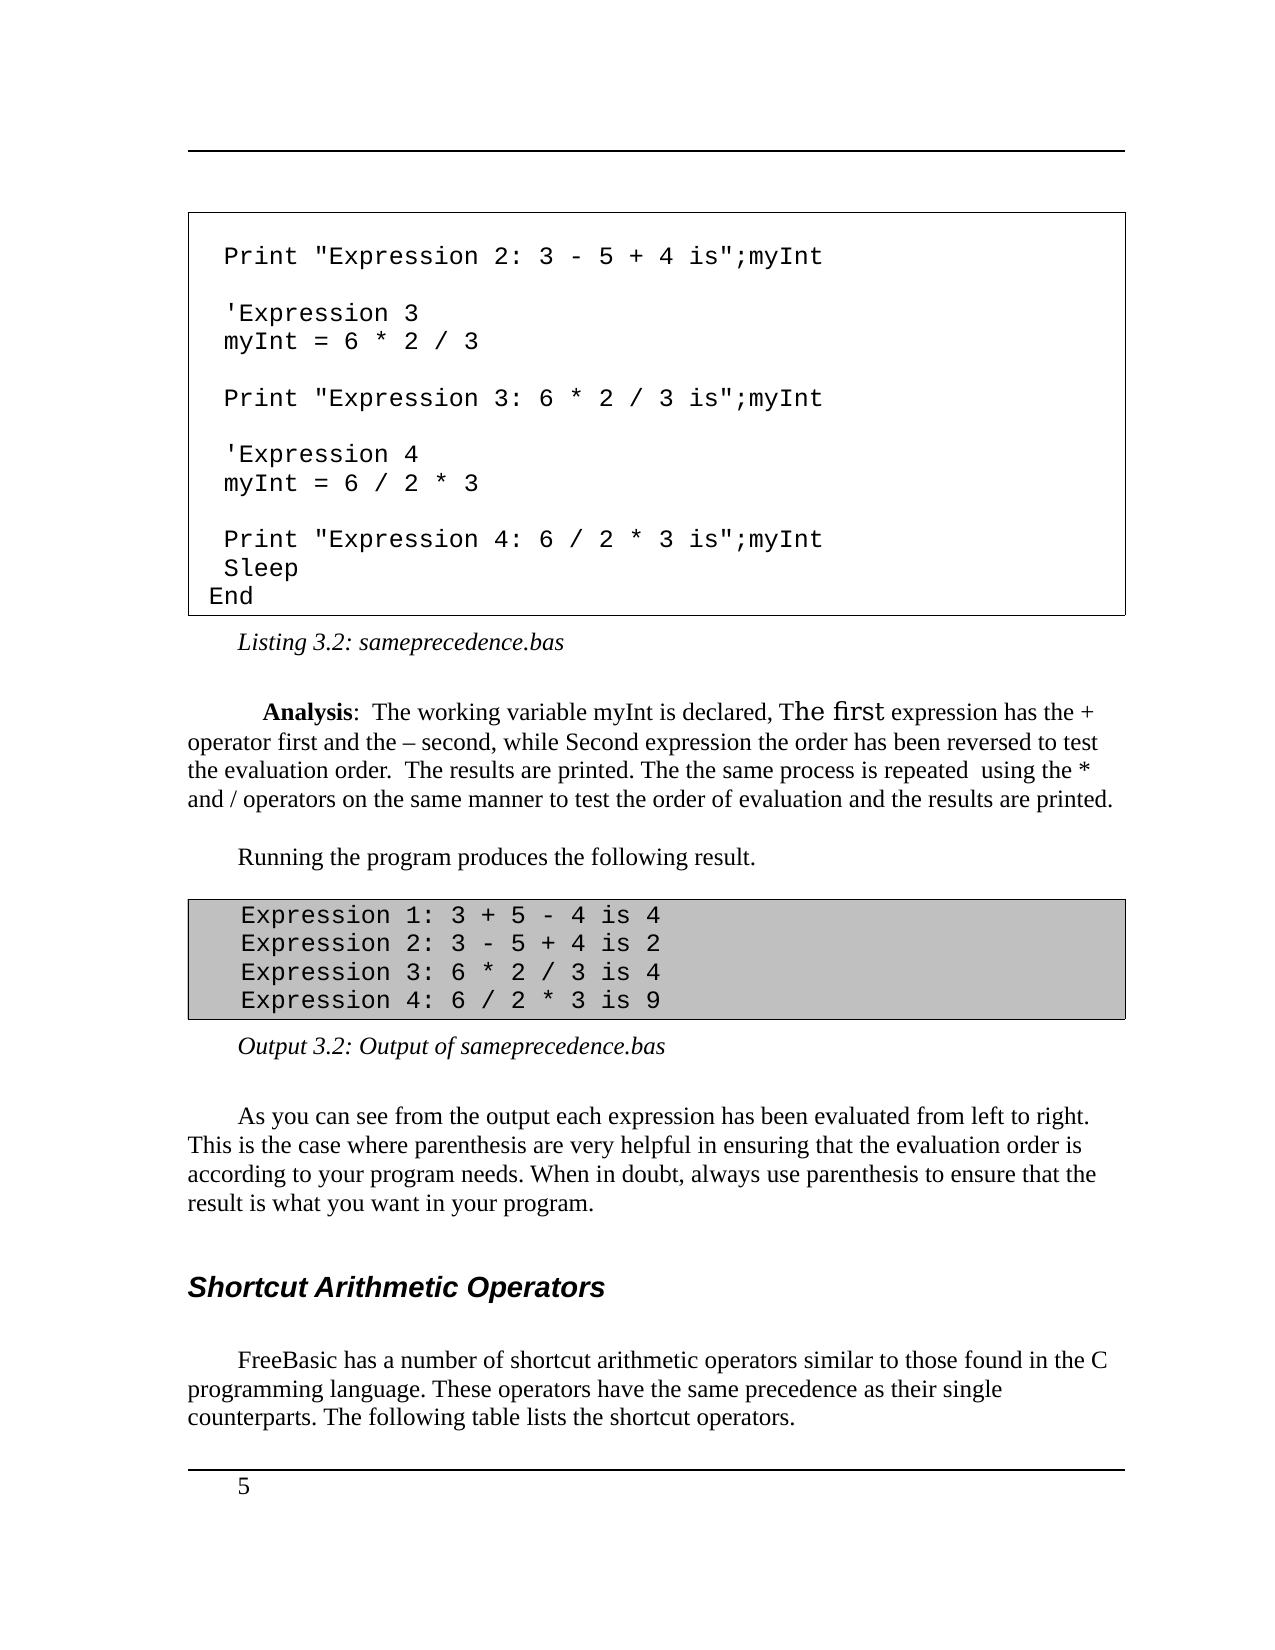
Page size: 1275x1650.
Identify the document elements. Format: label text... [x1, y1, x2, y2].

text 'Expression 4 [189, 439, 1125, 467]
text Expression 1: 3 + 5 - 4 is 4 [189, 900, 1125, 928]
text FreeBasic has a number of shortcut arithmetic operators similar to those found in the C programming language. These operators have the same precedence as their single counterparts. The following table lists the shortcut operators. [187, 1345, 1125, 1431]
text myInt = 6 * 2 / 3 [189, 325, 1125, 357]
text Expression 4: 6 / 2 * 3 is 9 [189, 984, 1125, 1019]
text Analysis: The working variable myInt is declared, The first expression has the + operator first and the – second, while Second expression the order has been reversed to test the evaluation order. The results are printed. The the same process is repeated using the * and / operators on the same manner to test the order of evaluation and the results are printed. [187, 697, 1125, 813]
text Print "Expression 2: 3 - 5 + 4 is";myInt [189, 240, 1125, 272]
text Output 3.2: Output of sameprecedence.bas [187, 1031, 1125, 1060]
text Print "Expression 3: 6 * 2 / 3 is";myInt [189, 382, 1125, 413]
text Listing 3.2: sameprecedence.bas [187, 627, 1125, 656]
text Running the program produces the following result. [187, 842, 1125, 871]
text Expression 3: 6 * 2 / 3 is 4 [189, 956, 1125, 984]
text As you can see from the output each expression has been evaluated from left to right. This is the case where parenthesis are very helpful in ensuring that the evaluation order is according to your program needs. When in doubt, always use parenthesis to ensure that the result is what you want in your program. [187, 1101, 1125, 1216]
subtitle Shortcut Arithmetic Operators [187, 1270, 1125, 1304]
text Expression 2: 3 - 5 + 4 is 2 [189, 928, 1125, 956]
text Print "Expression 4: 6 / 2 * 3 is";myInt [189, 524, 1125, 552]
text End [189, 580, 1125, 615]
text Sleep [189, 552, 1125, 580]
text myInt = 6 / 2 * 3 [189, 467, 1125, 498]
text 'Expression 3 [189, 297, 1125, 325]
